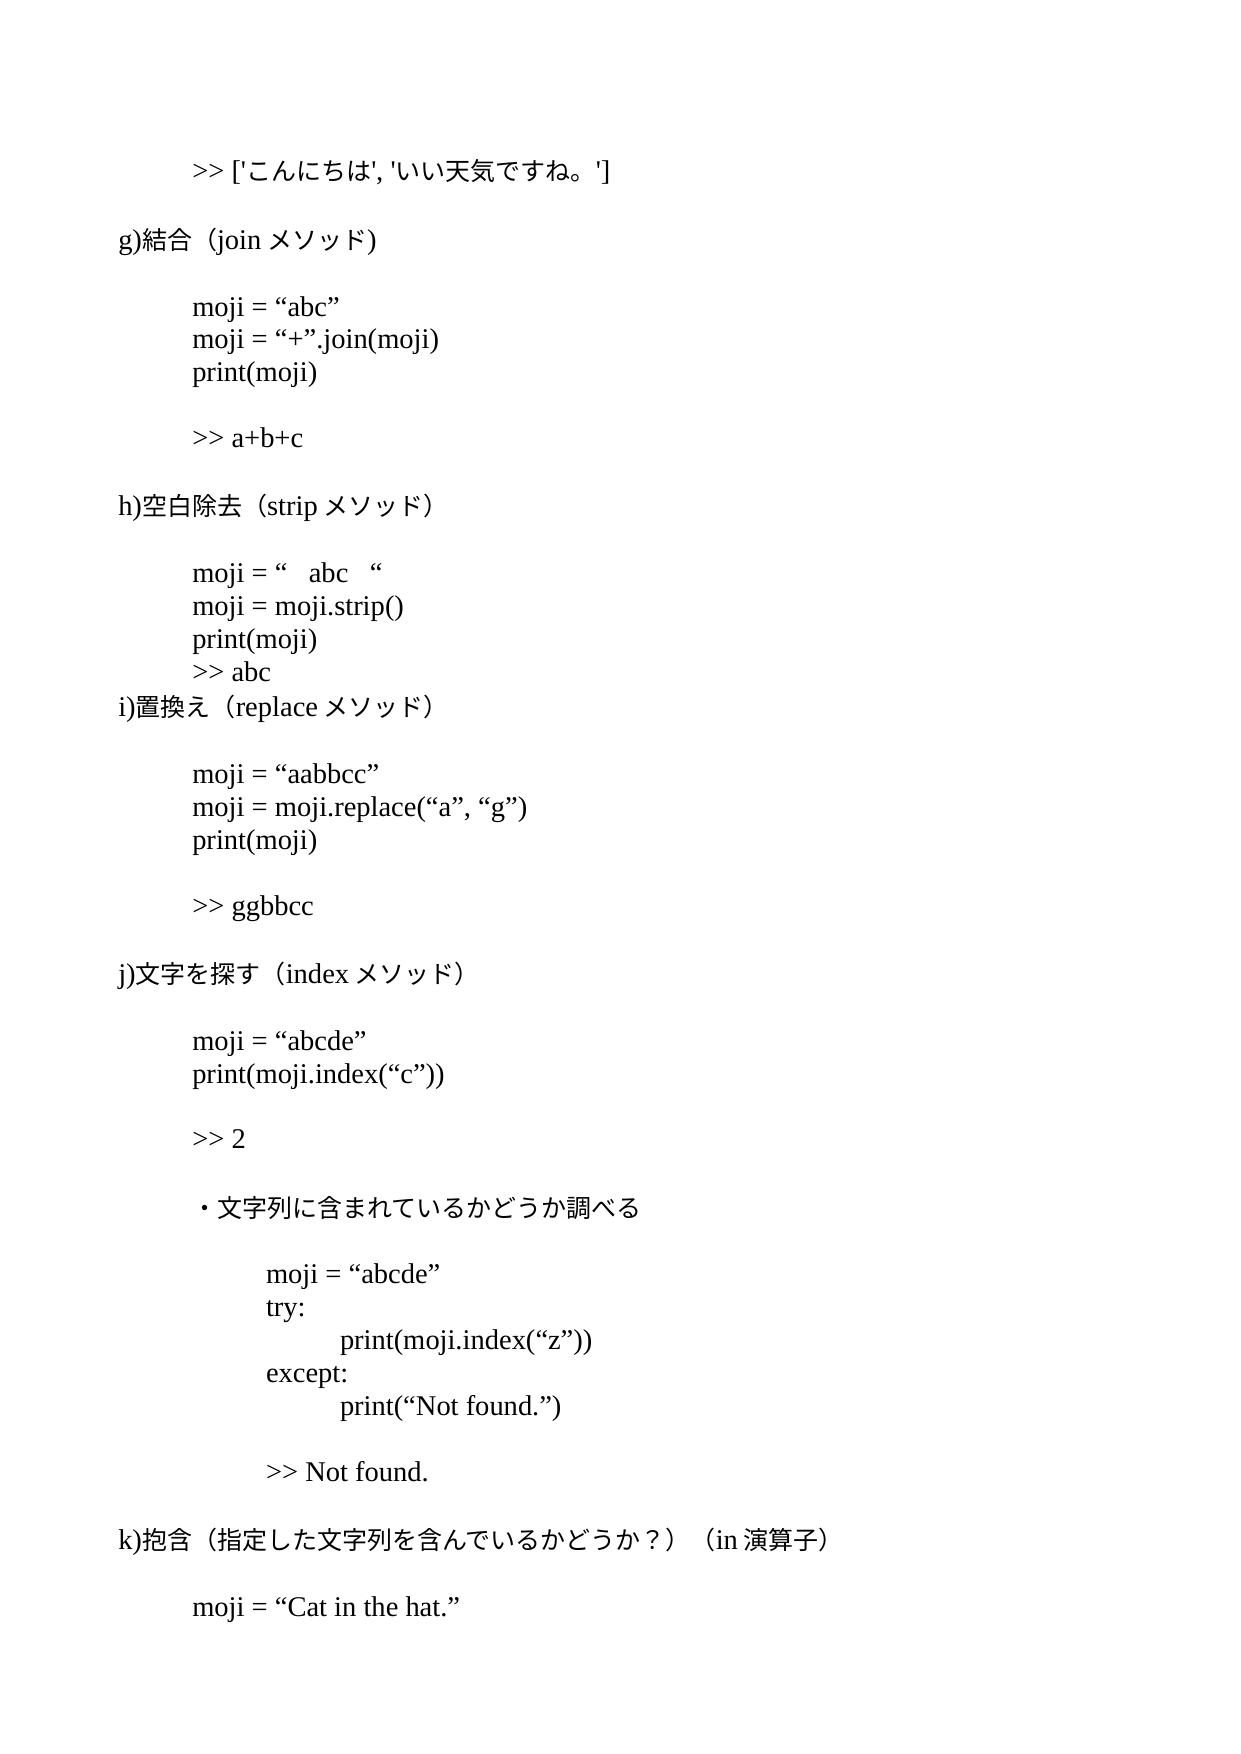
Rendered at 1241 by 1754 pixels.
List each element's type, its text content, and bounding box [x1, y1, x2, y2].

text ・文字列に含まれているかどうか調べる [118, 1188, 1122, 1224]
text print(moji) [118, 355, 1122, 388]
text k)抱含（指定した文字列を含んでいるかどうか？）（in演算子） [118, 1521, 1122, 1557]
text print(moji) [118, 823, 1122, 856]
text >> abc [118, 655, 1122, 688]
text h)空白除去（stripメソッド） [118, 487, 1122, 523]
text moji = “Cat in the hat.” [118, 1590, 1122, 1623]
text >> a+b+c [118, 421, 1122, 454]
text j)文字を探す（indexメソッド） [118, 954, 1122, 991]
text moji = “abcde” [118, 1257, 1122, 1290]
text i)置換え（replaceメソッド） [118, 688, 1122, 724]
text print(moji.index(“z”)) [118, 1323, 1122, 1356]
text moji = moji.replace(“a”, “g”) [118, 790, 1122, 823]
text >> ggbbcc [118, 888, 1122, 921]
text moji = “+”.join(moji) [118, 322, 1122, 355]
text moji = “abcde” [118, 1023, 1122, 1056]
text print(“Not found.”) [118, 1389, 1122, 1422]
text >> Not found. [118, 1455, 1122, 1488]
text moji = moji.strip() [118, 589, 1122, 622]
text g)結合（joinメソッド) [118, 220, 1122, 256]
text print(moji.index(“c”)) [118, 1056, 1122, 1089]
text moji = “ abc “ [118, 556, 1122, 589]
text moji = “aabbcc” [118, 757, 1122, 790]
text except: [118, 1356, 1122, 1389]
text print(moji) [118, 622, 1122, 655]
text moji = “abc” [118, 289, 1122, 322]
text >> 2 [118, 1122, 1122, 1155]
text try: [118, 1290, 1122, 1323]
text >> ['こんにちは', 'いい天気ですね。'] [118, 151, 1122, 187]
